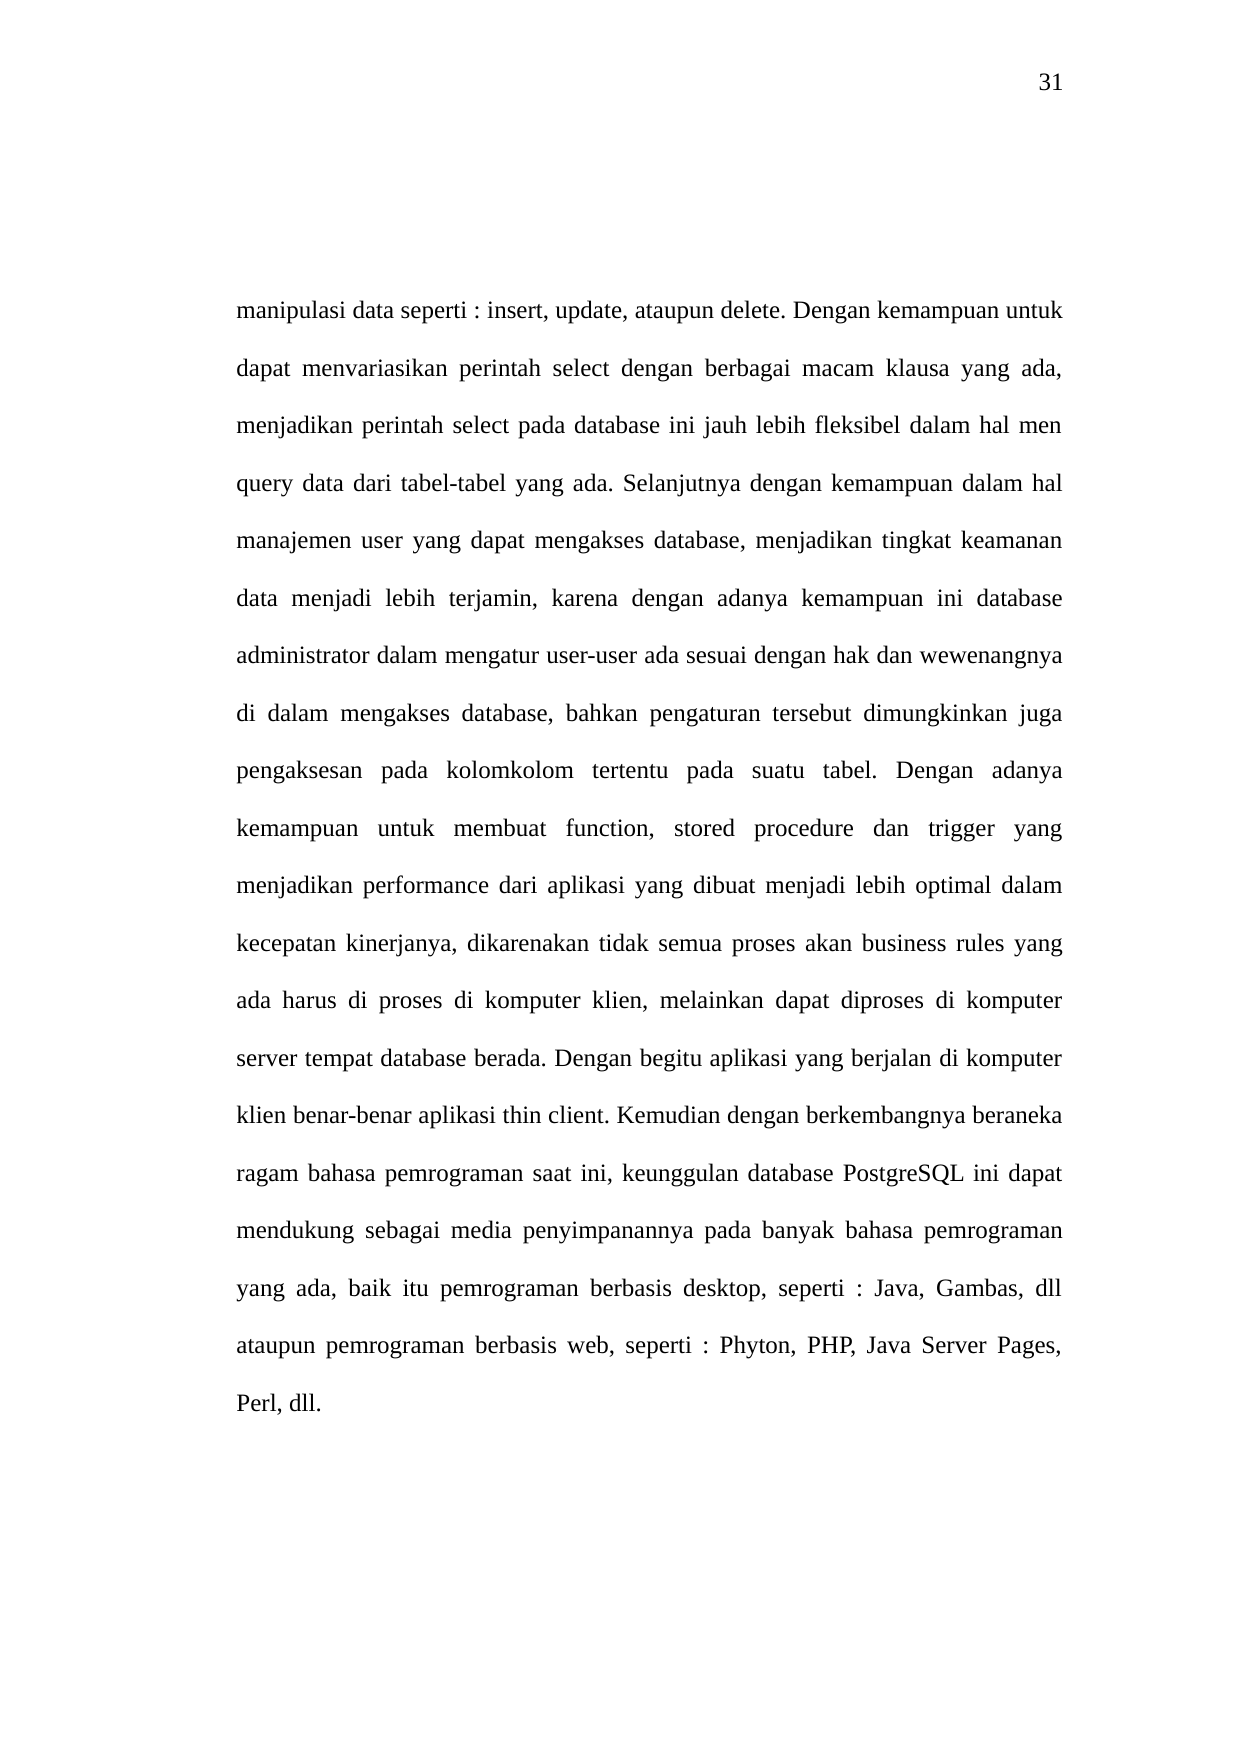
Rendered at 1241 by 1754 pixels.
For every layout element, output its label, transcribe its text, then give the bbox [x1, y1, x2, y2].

text manipulasi data seperti : insert, update, ataupun delete. Dengan kemampuan untuk dapat menvariasikan perintah select dengan berbagai macam klausa yang ada, menjadikan perintah select pada database ini jauh lebih fleksibel dalam hal men query data dari tabel-tabel yang ada. Selanjutnya dengan kemampuan dalam hal manajemen user yang dapat mengakses database, menjadikan tingkat keamanan data menjadi lebih terjamin, karena dengan adanya kemampuan ini database administrator dalam mengatur user-user ada sesuai dengan hak dan wewenangnya di dalam mengakses database, bahkan pengaturan tersebut dimungkinkan juga pengaksesan pada kolomkolom tertentu pada suatu tabel. Dengan adanya kemampuan untuk membuat function, stored procedure dan trigger yang menjadikan performance dari aplikasi yang dibuat menjadi lebih optimal dalam kecepatan kinerjanya, dikarenakan tidak semua proses akan business rules yang ada harus di proses di komputer klien, melainkan dapat diproses di komputer server tempat database berada. Dengan begitu aplikasi yang berjalan di komputer klien benar-benar aplikasi thin client. Kemudian dengan berkembangnya beraneka ragam bahasa pemrograman saat ini, keunggulan database PostgreSQL ini dapat mendukung sebagai media penyimpanannya pada banyak bahasa pemrograman yang ada, baik itu pemrograman berbasis desktop, seperti : Java, Gambas, dll ataupun pemrograman berbasis web, seperti : Phyton, PHP, Java Server Pages, Perl, dll. [236, 295, 1063, 1417]
